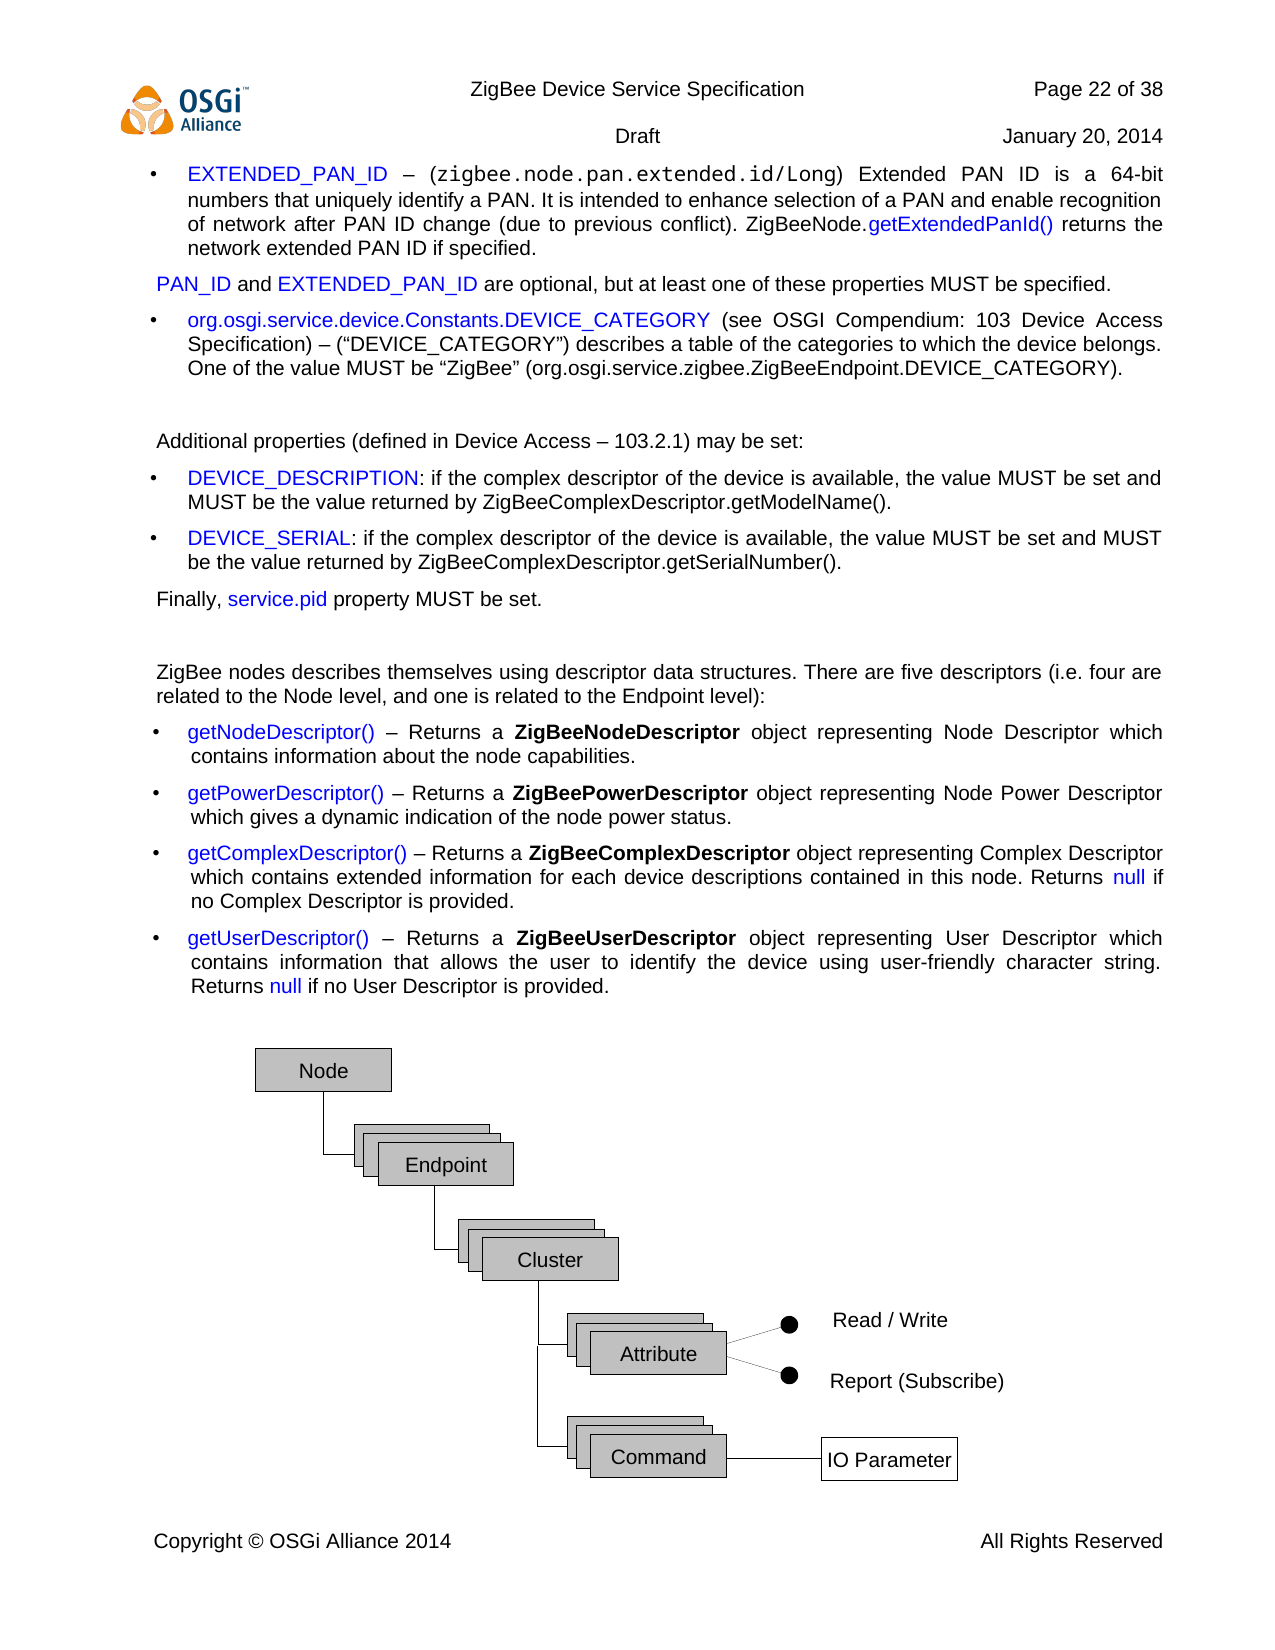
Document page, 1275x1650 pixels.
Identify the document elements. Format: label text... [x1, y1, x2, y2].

text Finally, service.pid property MUST be set. [156, 587, 1163, 611]
list DEVICE_DESCRIPTION: if the complex descriptor of the device is available, the value MUST be set and MUST be the value returned by ZigBeeComplexDescriptor.getModelName(). [150, 466, 1163, 514]
list org.osgi.service.device.Constants.DEVICE_CATEGORY (see OSGI Compendium: 103 Device Access Specification) – (“DEVICE_CATEGORY”) describes a table of the categories to which the device belongs. One of the value MUST be “ZigBee” (org.osgi.service.zigbee.ZigBeeEndpoint.DEVICE_CATEGORY). [150, 308, 1163, 380]
picture [113, 78, 257, 142]
list getNodeDescriptor() – Returns a ZigBeeNodeDescriptor object representing Node Descriptor which contains information about the node capabilities. [152, 720, 1163, 768]
list EXTENDED_PAN_ID – (zigbee.node.pan.extended.id/Long) Extended PAN ID is a 64-bit numbers that uniquely identify a PAN. It is intended to enhance selection of a PAN and enable recognition of network after PAN ID change (due to previous conflict). ZigBeeNode.getExtendedPanId() returns the network extended PAN ID if specified. [150, 159, 1163, 259]
list getUserDescriptor() – Returns a ZigBeeUserDescriptor object representing User Descriptor which contains information that allows the user to identify the device using user-friendly character string. Returns null if no User Descriptor is provided. [152, 926, 1163, 997]
list DEVICE_SERIAL: if the complex descriptor of the device is available, the value MUST be set and MUST be the value returned by ZigBeeComplexDescriptor.getSerialNumber(). [150, 526, 1163, 574]
list getPowerDescriptor() – Returns a ZigBeePowerDescriptor object representing Node Power Descriptor which gives a dynamic indication of the node power status. [152, 781, 1163, 828]
text Additional properties (defined in Device Access – 103.2.1) may be set: [156, 429, 1163, 453]
list getComplexDescriptor() – Returns a ZigBeeComplexDescriptor object representing Complex Descriptor which contains extended information for each device descriptions contained in this node. Returns null if no Complex Descriptor is provided. [152, 841, 1163, 913]
